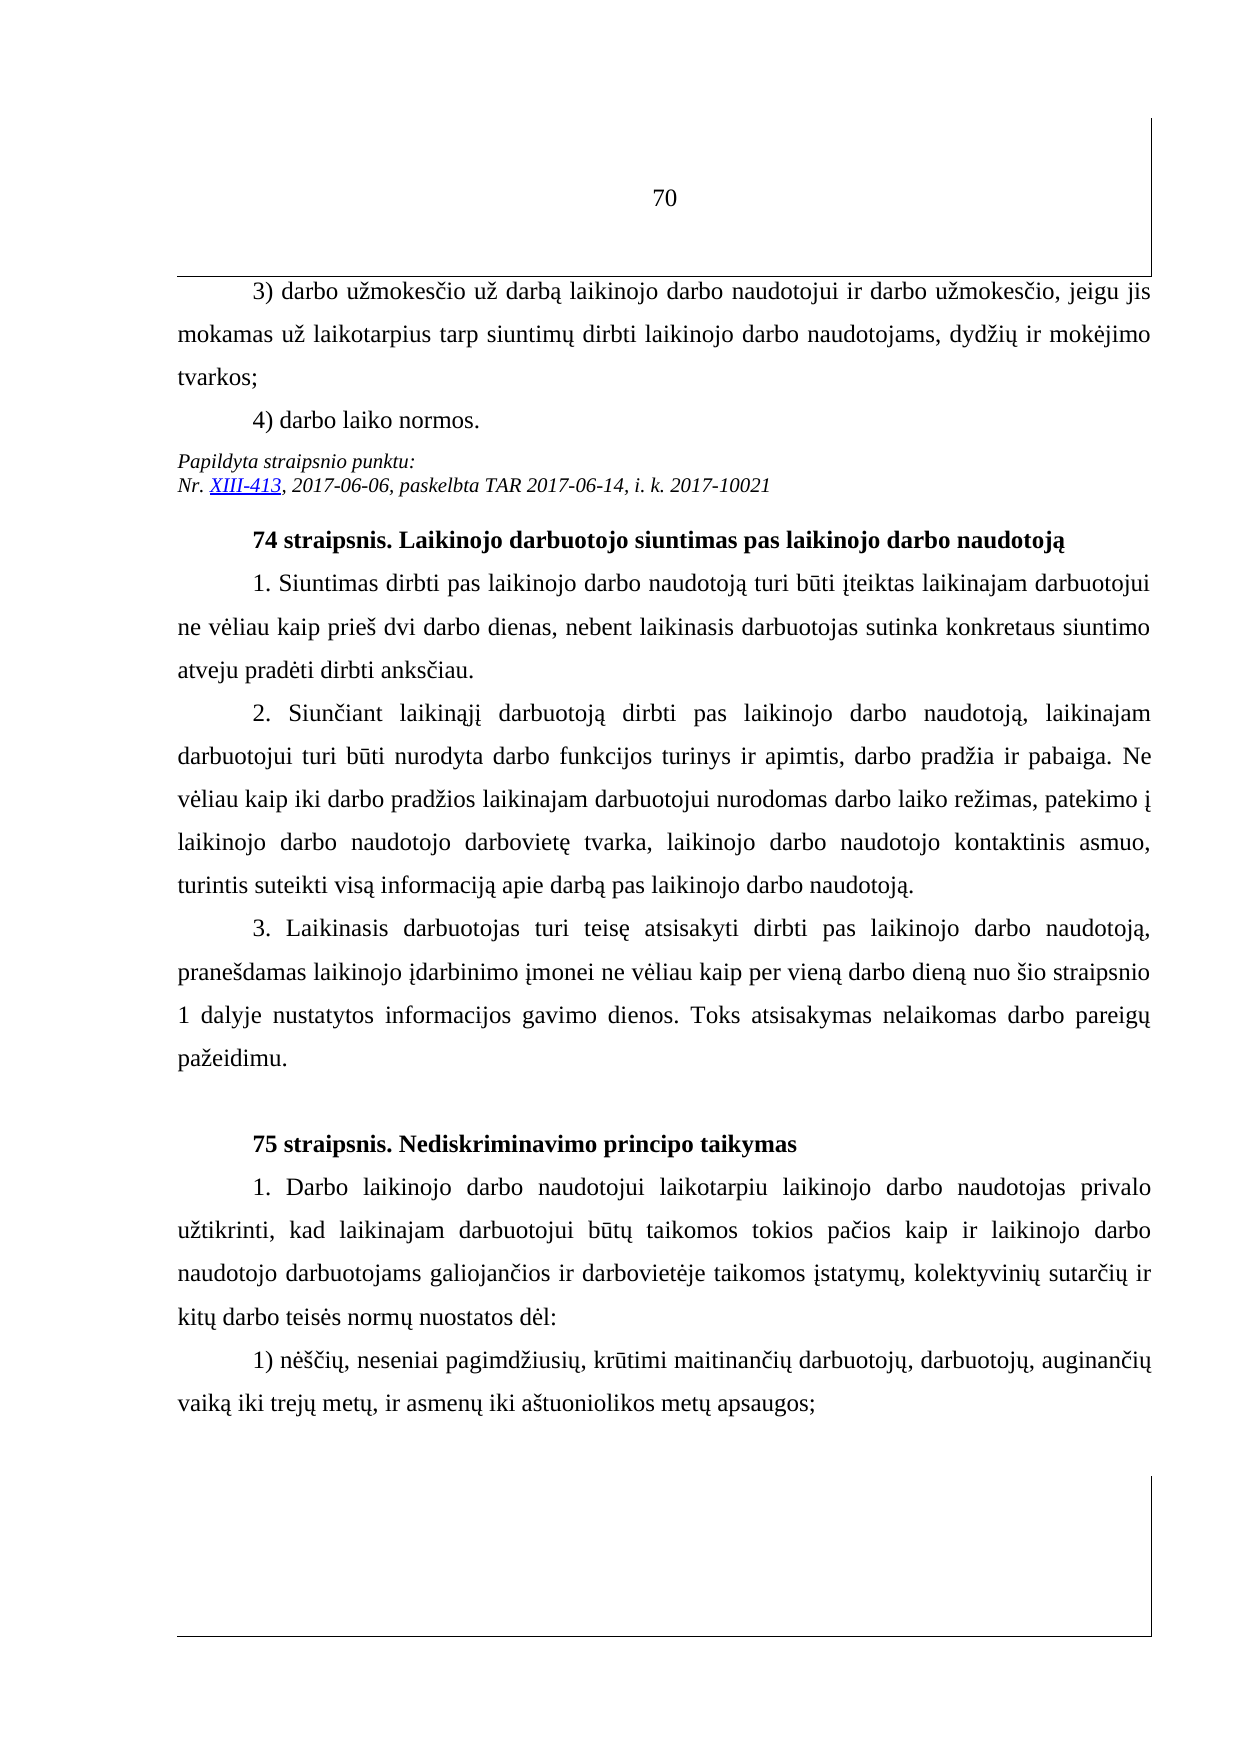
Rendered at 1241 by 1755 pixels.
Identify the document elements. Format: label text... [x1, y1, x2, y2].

text 1. Darbo laikinojo darbo naudotojui laikotarpiu laikinojo darbo naudotojas privalo užtikrinti, kad laikinajam darbuotojui būtų taikomos tokios pačios kaip ir laikinojo darbo naudotojo darbuotojams galiojančios ir darbovietėje taikomos įstatymų, kolektyvinių sutarčių ir kitų darbo teisės normų nuostatos dėl: [177, 1172, 1152, 1330]
text 3. Laikinasis darbuotojas turi teisę atsisakyti dirbti pas laikinojo darbo naudotoją, pranešdamas laikinojo įdarbinimo įmonei ne vėliau kaip per vieną darbo dieną nuo šio straipsnio 1 dalyje nustatytos informacijos gavimo dienos. Toks atsisakymas nelaikomas darbo pareigų pažeidimu. [177, 913, 1152, 1072]
subtitle 74 straipsnis. Laikinojo darbuotojo siuntimas pas laikinojo darbo naudotoją [177, 525, 1152, 554]
text 4) darbo laiko normos. [177, 405, 1152, 434]
text Papildyta straipsnio punktu: [177, 448, 1152, 473]
text 1. Siuntimas dirbti pas laikinojo darbo naudotoją turi būti įteiktas laikinajam darbuotojui ne vėliau kaip prieš dvi darbo dienas, nebent laikinasis darbuotojas sutinka konkretaus siuntimo atveju pradėti dirbti anksčiau. [177, 568, 1152, 683]
text 1) nėščių, neseniai pagimdžiusių, krūtimi maitinančių darbuotojų, darbuotojų, auginančių vaiką iki trejų metų, ir asmenų iki aštuoniolikos metų apsaugos; [177, 1345, 1152, 1417]
text Nr. XIII-413, 2017-06-06, paskelbta TAR 2017-06-14, i. k. 2017-10021 [177, 473, 1152, 497]
text 2. Siunčiant laikinąjį darbuotoją dirbti pas laikinojo darbo naudotoją, laikinajam darbuotojui turi būti nurodyta darbo funkcijos turinys ir apimtis, darbo pradžia ir pabaiga. Ne vėliau kaip iki darbo pradžios laikinajam darbuotojui nurodomas darbo laiko režimas, patekimo į laikinojo darbo naudotojo darbovietę tvarka, laikinojo darbo naudotojo kontaktinis asmuo, turintis suteikti visą informaciją apie darbą pas laikinojo darbo naudotoją. [177, 698, 1152, 899]
text 75 straipsnis. Nediskriminavimo principo taikymas [177, 1129, 1152, 1158]
text 3) darbo užmokesčio už darbą laikinojo darbo naudotojui ir darbo užmokesčio, jeigu jis mokamas už laikotarpius tarp siuntimų dirbti laikinojo darbo naudotojams, dydžių ir mokėjimo tvarkos; [177, 276, 1152, 391]
